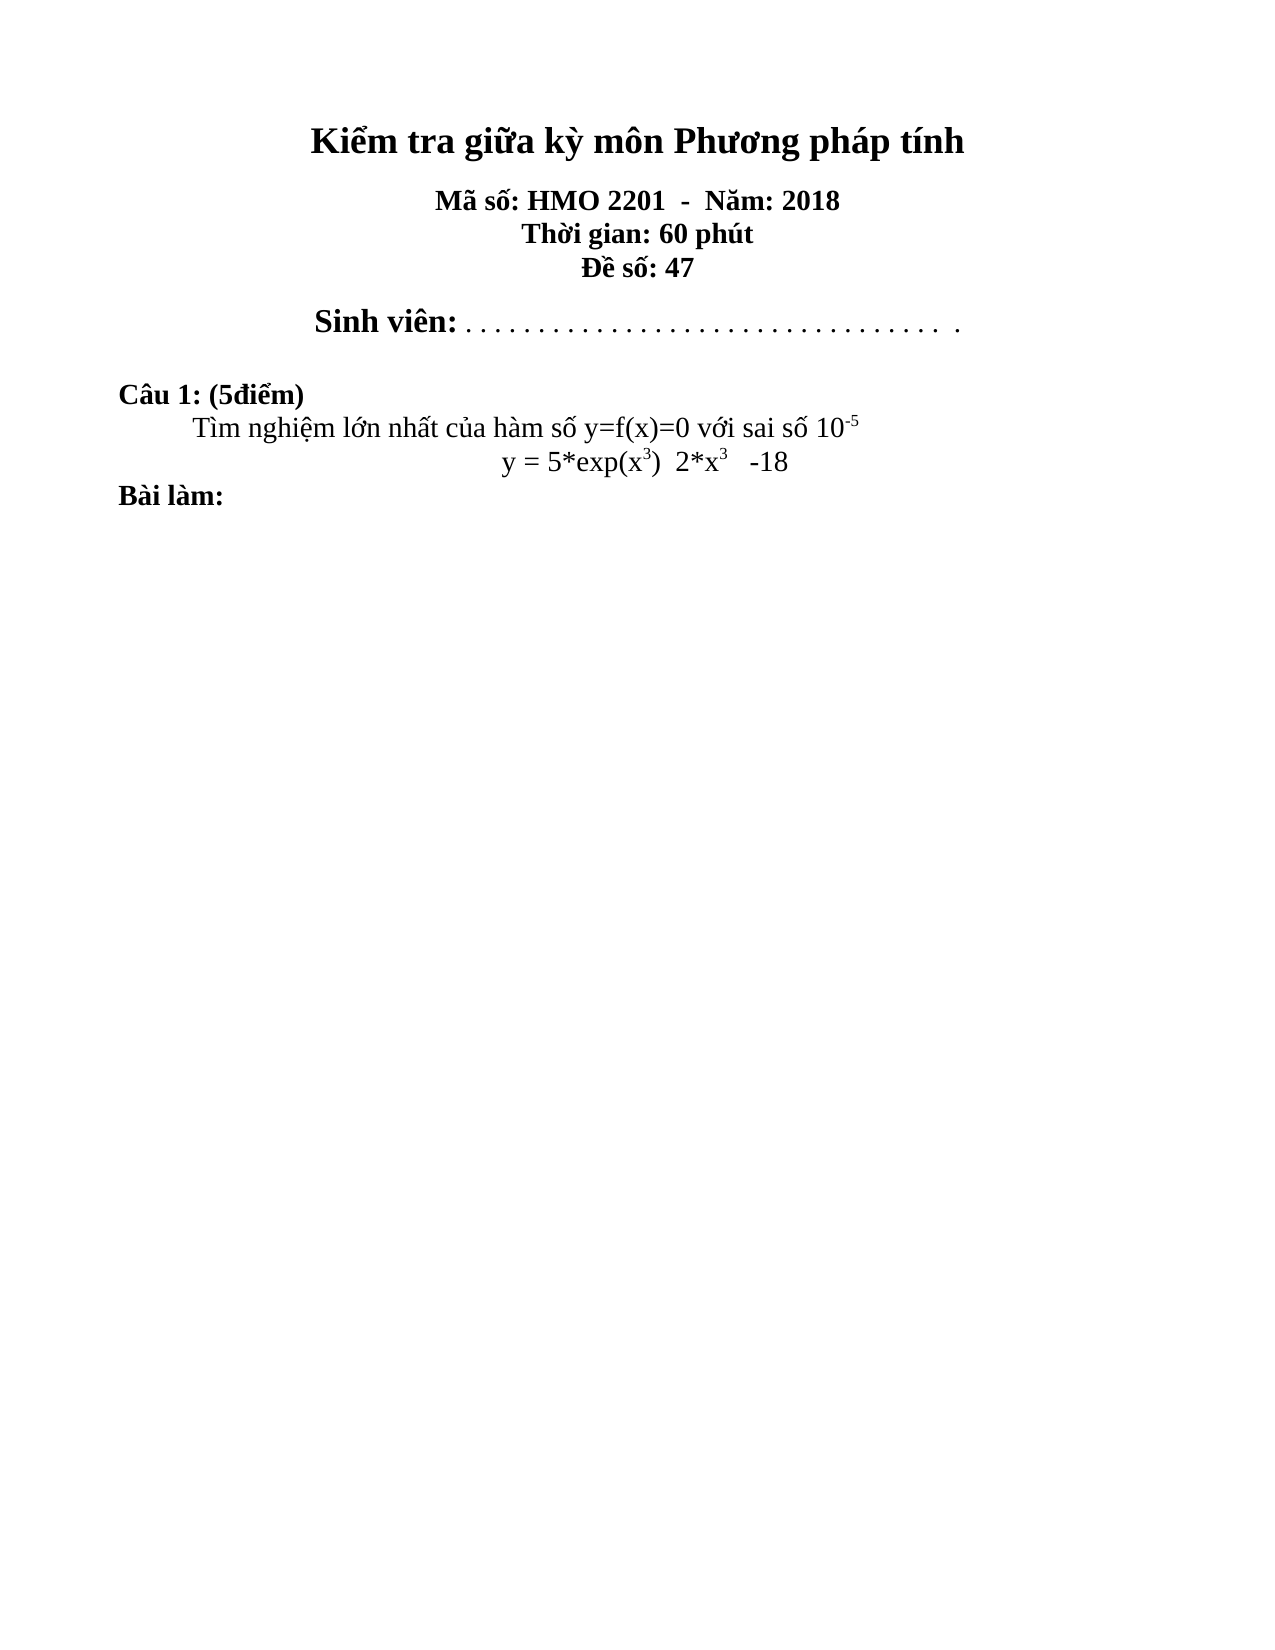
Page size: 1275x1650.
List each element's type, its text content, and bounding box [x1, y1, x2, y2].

text y = 5*exp(x3) 2*x3 -18 [118, 444, 1157, 478]
text Mã số: HMO 2201 - Năm: 2018 [118, 183, 1157, 216]
text Đề số: 47 [118, 250, 1157, 283]
text Kiểm tra giữa kỳ môn Phương pháp tính [118, 118, 1157, 161]
text Sinh viên: . . . . . . . . . . . . . . . . . . . . . . . . . . . . . . . . . . [118, 301, 1157, 340]
text Tìm nghiệm lớn nhất của hàm số y=f(x)=0 với sai số 10-5 [118, 411, 1157, 444]
text Bài làm: [118, 478, 1157, 511]
text Câu 1: (5điểm) [118, 377, 1157, 411]
text Thời gian: 60 phút [118, 216, 1157, 250]
